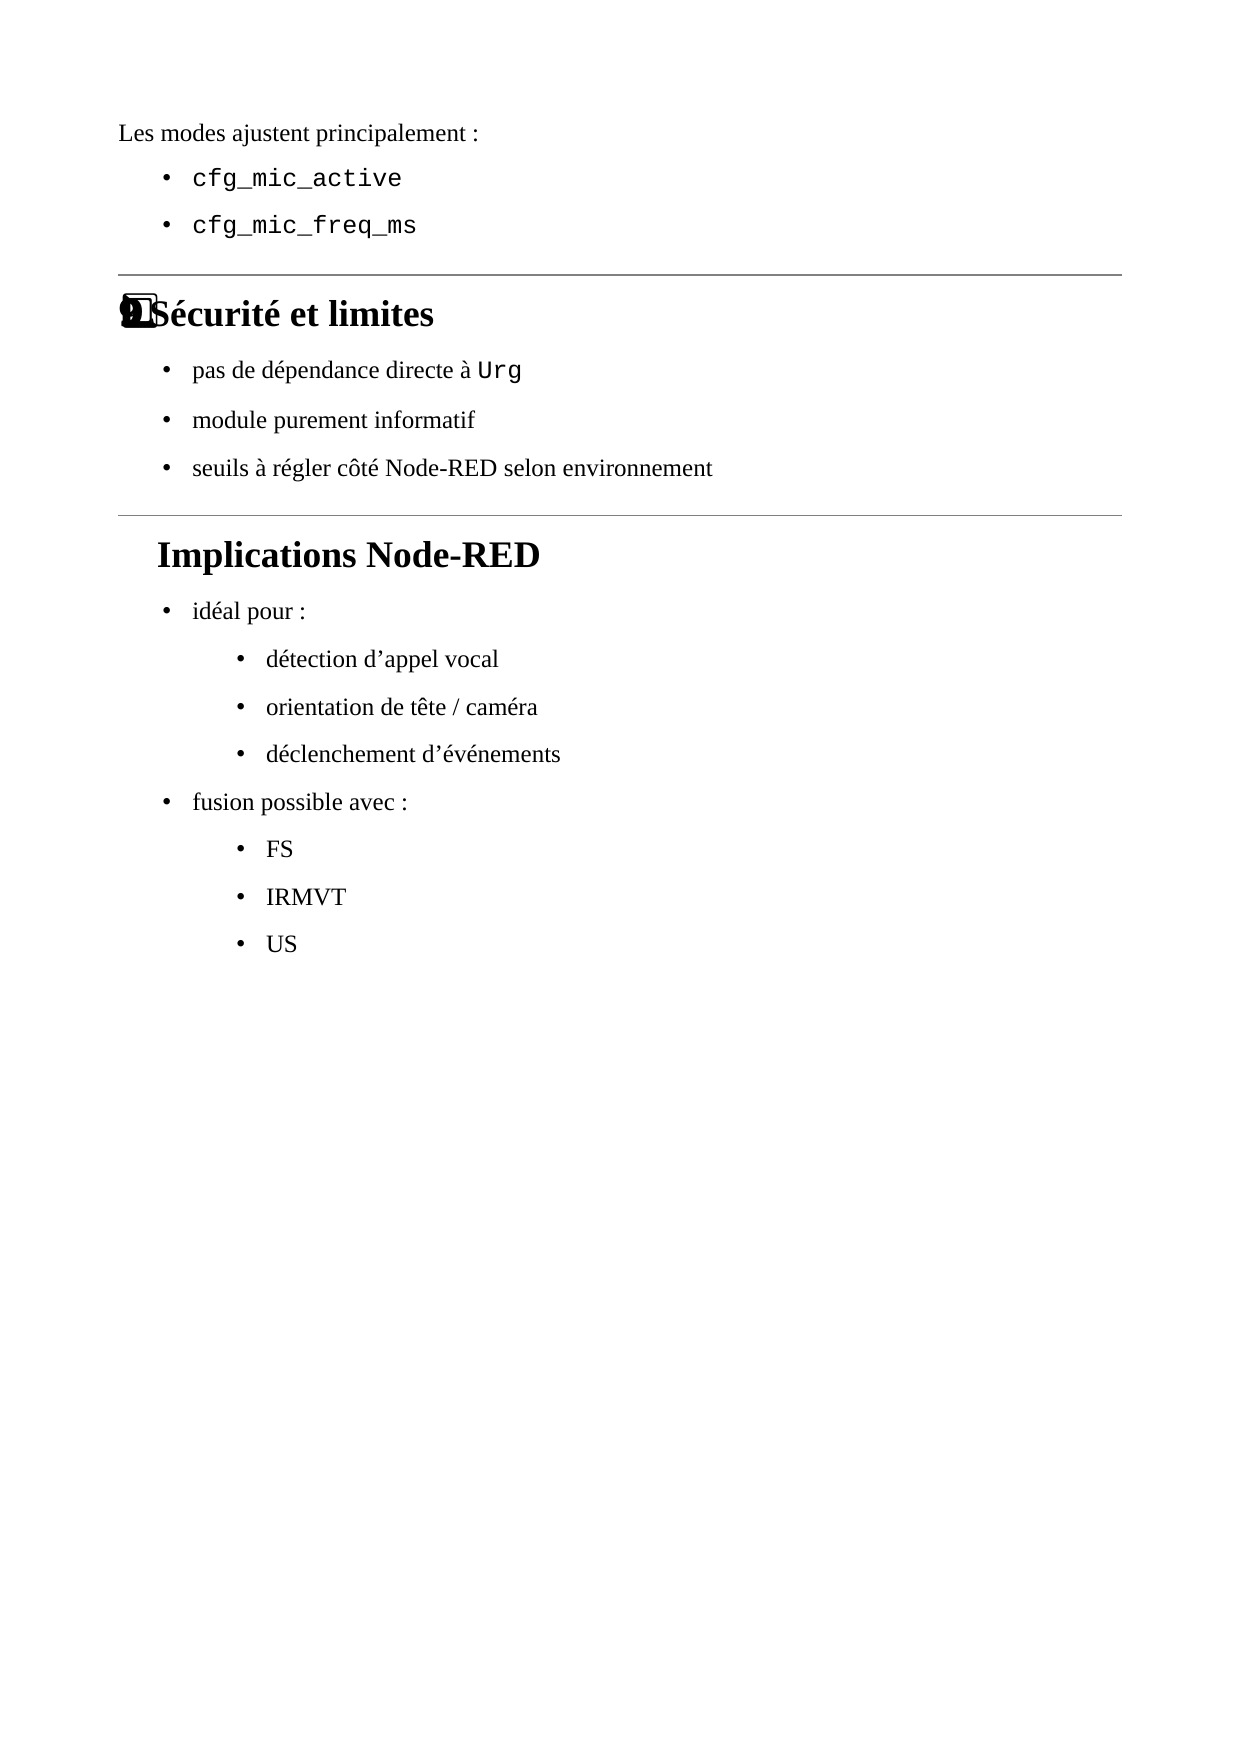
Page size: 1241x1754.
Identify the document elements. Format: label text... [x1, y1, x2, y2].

list FS [236, 834, 1122, 863]
list fusion possible avec : [162, 787, 1122, 816]
subtitle 9️⃣ Sécurité et limites [118, 291, 1122, 334]
subtitle 🔟 Implications Node-RED [118, 532, 1122, 575]
list déclenchement d’événements [236, 739, 1122, 768]
list module purement informatif [162, 406, 1122, 434]
list US [236, 929, 1122, 958]
list détection d’appel vocal [236, 644, 1122, 673]
list cfg_mic_active [162, 166, 1122, 194]
list idéal pour : [162, 596, 1122, 625]
list pas de dépendance directe à Urg [162, 356, 1122, 386]
list IRMVT [236, 882, 1122, 911]
list seuils à régler côté Node-RED selon environnement [162, 453, 1122, 482]
list orientation de tête / caméra [236, 692, 1122, 720]
list cfg_mic_freq_ms [162, 213, 1122, 241]
text Les modes ajustent principalement : [118, 118, 1122, 147]
